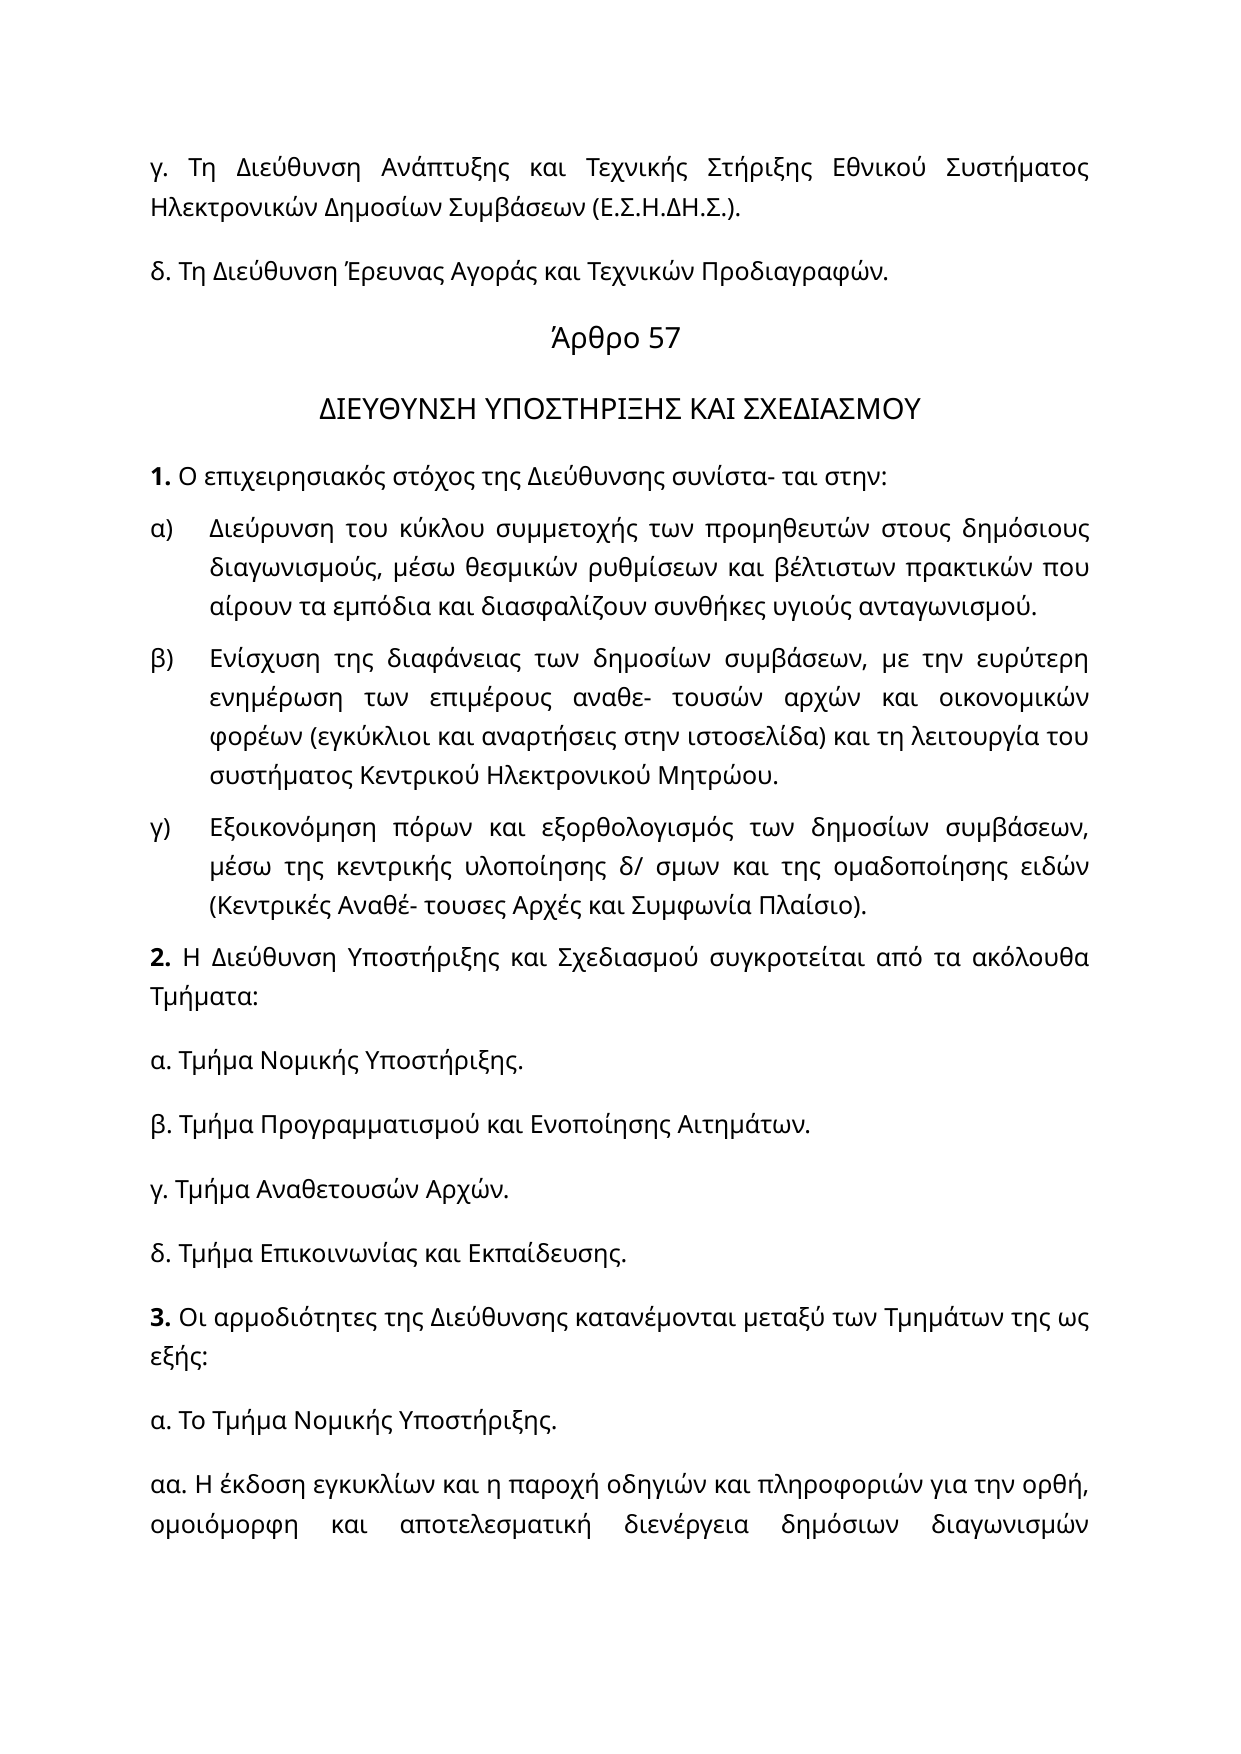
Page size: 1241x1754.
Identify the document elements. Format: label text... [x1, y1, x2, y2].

text αα. Η έκδοση εγκυκλίων και η παροχή οδηγιών και πληροφοριών για την ορθή, ομοιόμορφη και αποτελεσματική διενέργεια δημόσιων διαγωνισμών [150, 1467, 1090, 1540]
text α. Τμήμα Νομικής Υποστήριξης. [150, 1043, 1090, 1077]
text γ. Τη Διεύθυνση Ανάπτυξης και Τεχνικής Στήριξης Εθνικού Συστήματος Ηλεκτρονικών Δημοσίων Συμβάσεων (Ε.Σ.Η.ΔΗ.Σ.). [150, 150, 1090, 223]
text α. Το Τμήμα Νομικής Υποστήριξης. [150, 1403, 1090, 1437]
list α) Διεύρυνση του κύκλου συμμετοχής των προμηθευτών στους δημόσιους διαγωνισμούς, μέσω θεσμικών ρυθμίσεων και βέλτιστων πρακτικών που αίρουν τα εμπόδια και διασφαλίζουν συνθήκες υγιούς ανταγωνισμού. [150, 510, 1090, 623]
text 1. Ο επιχειρησιακός στόχος της Διεύθυνσης συνίστα- ται στην: [150, 459, 1090, 493]
text 3. Οι αρμοδιότητες της Διεύθυνσης κατανέμονται μεταξύ των Τμημάτων της ως εξής: [150, 1299, 1090, 1373]
text δ. Τμήμα Επικοινωνίας και Εκπαίδευσης. [150, 1235, 1090, 1269]
text γ. Τμήμα Αναθετουσών Αρχών. [150, 1171, 1090, 1205]
subtitle Άρθρο 57 [150, 317, 1090, 357]
text δ. Τη Διεύθυνση Έρευνας Αγοράς και Τεχνικών Προδιαγραφών. [150, 253, 1090, 287]
list β) Ενίσχυση της διαφάνειας των δημοσίων συμβάσεων, με την ευρύτερη ενημέρωση των επιμέρους αναθε- τουσών αρχών και οικονομικών φορέων (εγκύκλιοι και αναρτήσεις στην ιστοσελίδα) και τη λειτουργία του συστήματος Κεντρικού Ηλεκτρονικού Μητρώου. [150, 640, 1090, 792]
list γ) Εξοικονόμηση πόρων και εξορθολογισμός των δημοσίων συμβάσεων, μέσω της κεντρικής υλοποίησης δ/ σμων και της ομαδοποίησης ειδών (Κεντρικές Αναθέ- τουσες Αρχές και Συμφωνία Πλαίσιο). [150, 809, 1090, 922]
text 2. Η Διεύθυνση Υποστήριξης και Σχεδιασμού συγκροτείται από τα ακόλουθα Τμήματα: [150, 939, 1090, 1013]
text β. Τμήμα Προγραμματισμού και Ενοποίησης Αιτημάτων. [150, 1107, 1090, 1141]
subtitle ΔΙΕΥΘΥΝΣΗ ΥΠΟΣΤΗΡΙΞΗΣ ΚΑΙ ΣΧΕΔΙΑΣΜΟΥ [150, 388, 1090, 428]
